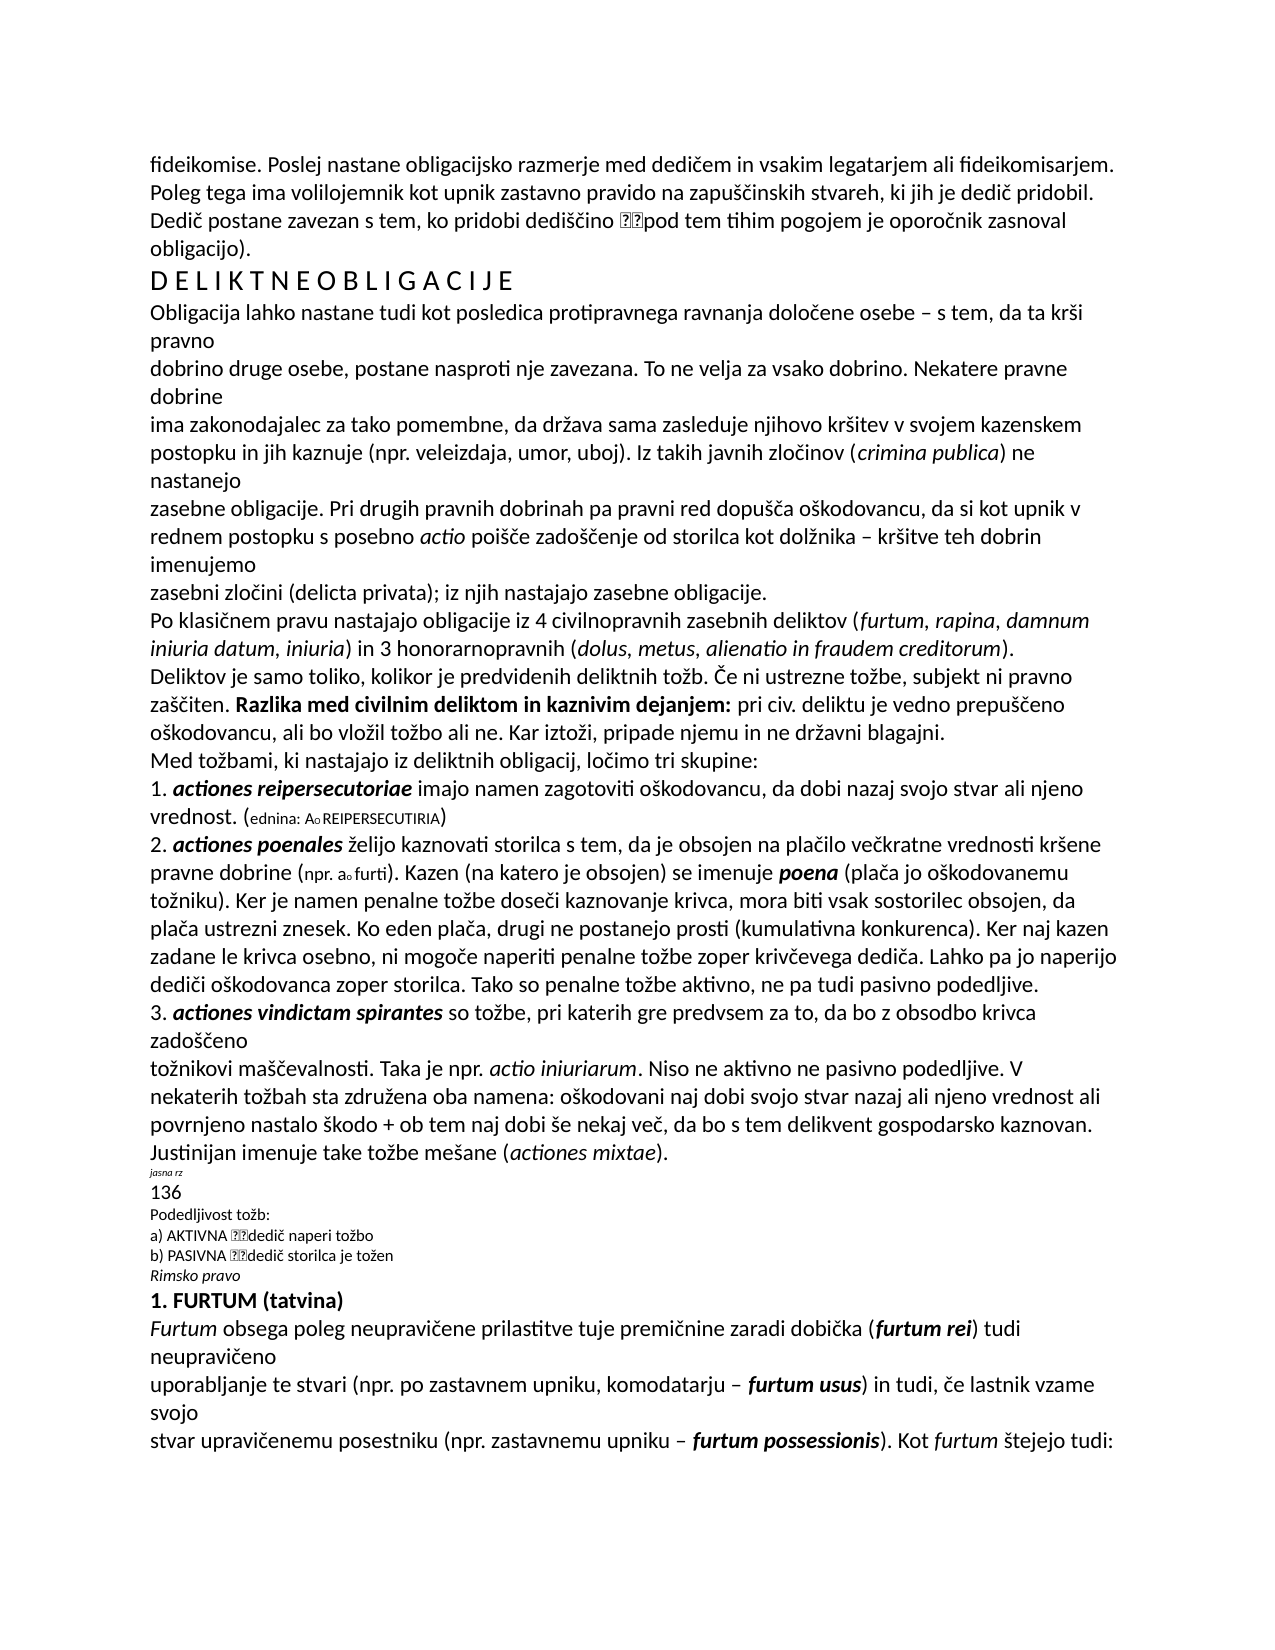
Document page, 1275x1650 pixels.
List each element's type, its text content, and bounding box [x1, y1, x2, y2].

text Justinijan imenuje take tožbe mešane (actiones mixtae). [150, 1138, 1125, 1166]
text 1. FURTUM (tatvina) [150, 1286, 1125, 1314]
text tožniku). Ker je namen penalne tožbe doseči kaznovanje krivca, mora biti vsak sostorilec obsojen, da [150, 886, 1125, 914]
text ima zakonodajalec za tako pomembne, da država sama zasleduje njihovo kršitev v svojem kazenskem [150, 410, 1125, 438]
text Obligacija lahko nastane tudi kot posledica protipravnega ravnanja določene osebe – s tem, da ta krši pravno [150, 298, 1125, 354]
text Furtum obsega poleg neupravičene prilastitve tuje premičnine zaradi dobička (furtum rei) tudi neupravičeno [150, 1314, 1125, 1370]
text Po klasičnem pravu nastajajo obligacije iz 4 civilnopravnih zasebnih deliktov (furtum, rapina, damnum [150, 606, 1125, 634]
text Podedljivost tožb: [150, 1204, 1125, 1225]
text jasna rz [150, 1166, 1125, 1179]
text D E L I K T N E O B L I G A C I J E [150, 262, 1125, 298]
text povrnjeno nastalo škodo + ob tem naj dobi še nekaj več, da bo s tem delikvent gospodarsko kaznovan. [150, 1110, 1125, 1138]
text fideikomise. Poslej nastane obligacijsko razmerje med dedičem in vsakim legatarjem ali fideikomisarjem. [150, 150, 1125, 178]
text rednem postopku s posebno actio poišče zadoščenje od storilca kot dolžnika – kršitve teh dobrin imenujemo [150, 522, 1125, 578]
text oškodovancu, ali bo vložil tožbo ali ne. Kar iztoži, pripade njemu in ne državni blagajni. [150, 718, 1125, 746]
text postopku in jih kaznuje (npr. veleizdaja, umor, uboj). Iz takih javnih zločinov (crimina publica) ne nastanejo [150, 438, 1125, 494]
text iniuria datum, iniuria) in 3 honorarnopravnih (dolus, metus, alienatio in fraudem creditorum). [150, 634, 1125, 662]
text 136 [150, 1179, 1125, 1204]
text 3. actiones vindictam spirantes so tožbe, pri katerih gre predvsem za to, da bo z obsodbo krivca zadoščeno [150, 998, 1125, 1054]
text 1. actiones reipersecutoriae imajo namen zagotoviti oškodovancu, da dobi nazaj svojo stvar ali njeno [150, 774, 1125, 802]
text Deliktov je samo toliko, kolikor je predvidenih deliktnih tožb. Če ni ustrezne tožbe, subjekt ni pravno [150, 662, 1125, 690]
text a) AKTIVNA dedič naperi tožbo [150, 1225, 1125, 1245]
text 2. actiones poenales želijo kaznovati storilca s tem, da je obsojen na plačilo večkratne vrednosti kršene [150, 830, 1125, 858]
text dobrino druge osebe, postane nasproti nje zavezana. To ne velja za vsako dobrino. Nekatere pravne dobrine [150, 354, 1125, 410]
text b) PASIVNA dedič storilca je tožen [150, 1245, 1125, 1265]
text Rimsko pravo [150, 1265, 1125, 1286]
text Dedič postane zavezan s tem, ko pridobi dediščino pod tem tihim pogojem je oporočnik zasnoval [150, 206, 1125, 234]
text zaščiten. Razlika med civilnim deliktom in kaznivim dejanjem: pri civ. deliktu je vedno prepuščeno [150, 690, 1125, 718]
text Med tožbami, ki nastajajo iz deliktnih obligacij, ločimo tri skupine: [150, 746, 1125, 774]
text zasebni zločini (delicta privata); iz njih nastajajo zasebne obligacije. [150, 578, 1125, 606]
text tožnikovi maščevalnosti. Taka je npr. actio iniuriarum. Niso ne aktivno ne pasivno podedljive. V [150, 1054, 1125, 1082]
text stvar upravičenemu posestniku (npr. zastavnemu upniku – furtum possessionis). Kot furtum štejejo tudi: [150, 1426, 1125, 1454]
text vrednost. (ednina: AO REIPERSECUTIRIA) [150, 802, 1125, 830]
text dediči oškodovanca zoper storilca. Tako so penalne tožbe aktivno, ne pa tudi pasivno podedljive. [150, 970, 1125, 998]
text pravne dobrine (npr. ao furti). Kazen (na katero je obsojen) se imenuje poena (plača jo oškodovanemu [150, 858, 1125, 886]
text Poleg tega ima volilojemnik kot upnik zastavno pravido na zapuščinskih stvareh, ki jih je dedič pridobil. [150, 178, 1125, 206]
text obligacijo). [150, 234, 1125, 262]
text plača ustrezni znesek. Ko eden plača, drugi ne postanejo prosti (kumulativna konkurenca). Ker naj kazen [150, 914, 1125, 942]
text zadane le krivca osebno, ni mogoče naperiti penalne tožbe zoper krivčevega dediča. Lahko pa jo naperijo [150, 942, 1125, 970]
text zasebne obligacije. Pri drugih pravnih dobrinah pa pravni red dopušča oškodovancu, da si kot upnik v [150, 494, 1125, 522]
text nekaterih tožbah sta združena oba namena: oškodovani naj dobi svojo stvar nazaj ali njeno vrednost ali [150, 1082, 1125, 1110]
text uporabljanje te stvari (npr. po zastavnem upniku, komodatarju – furtum usus) in tudi, če lastnik vzame svojo [150, 1370, 1125, 1426]
